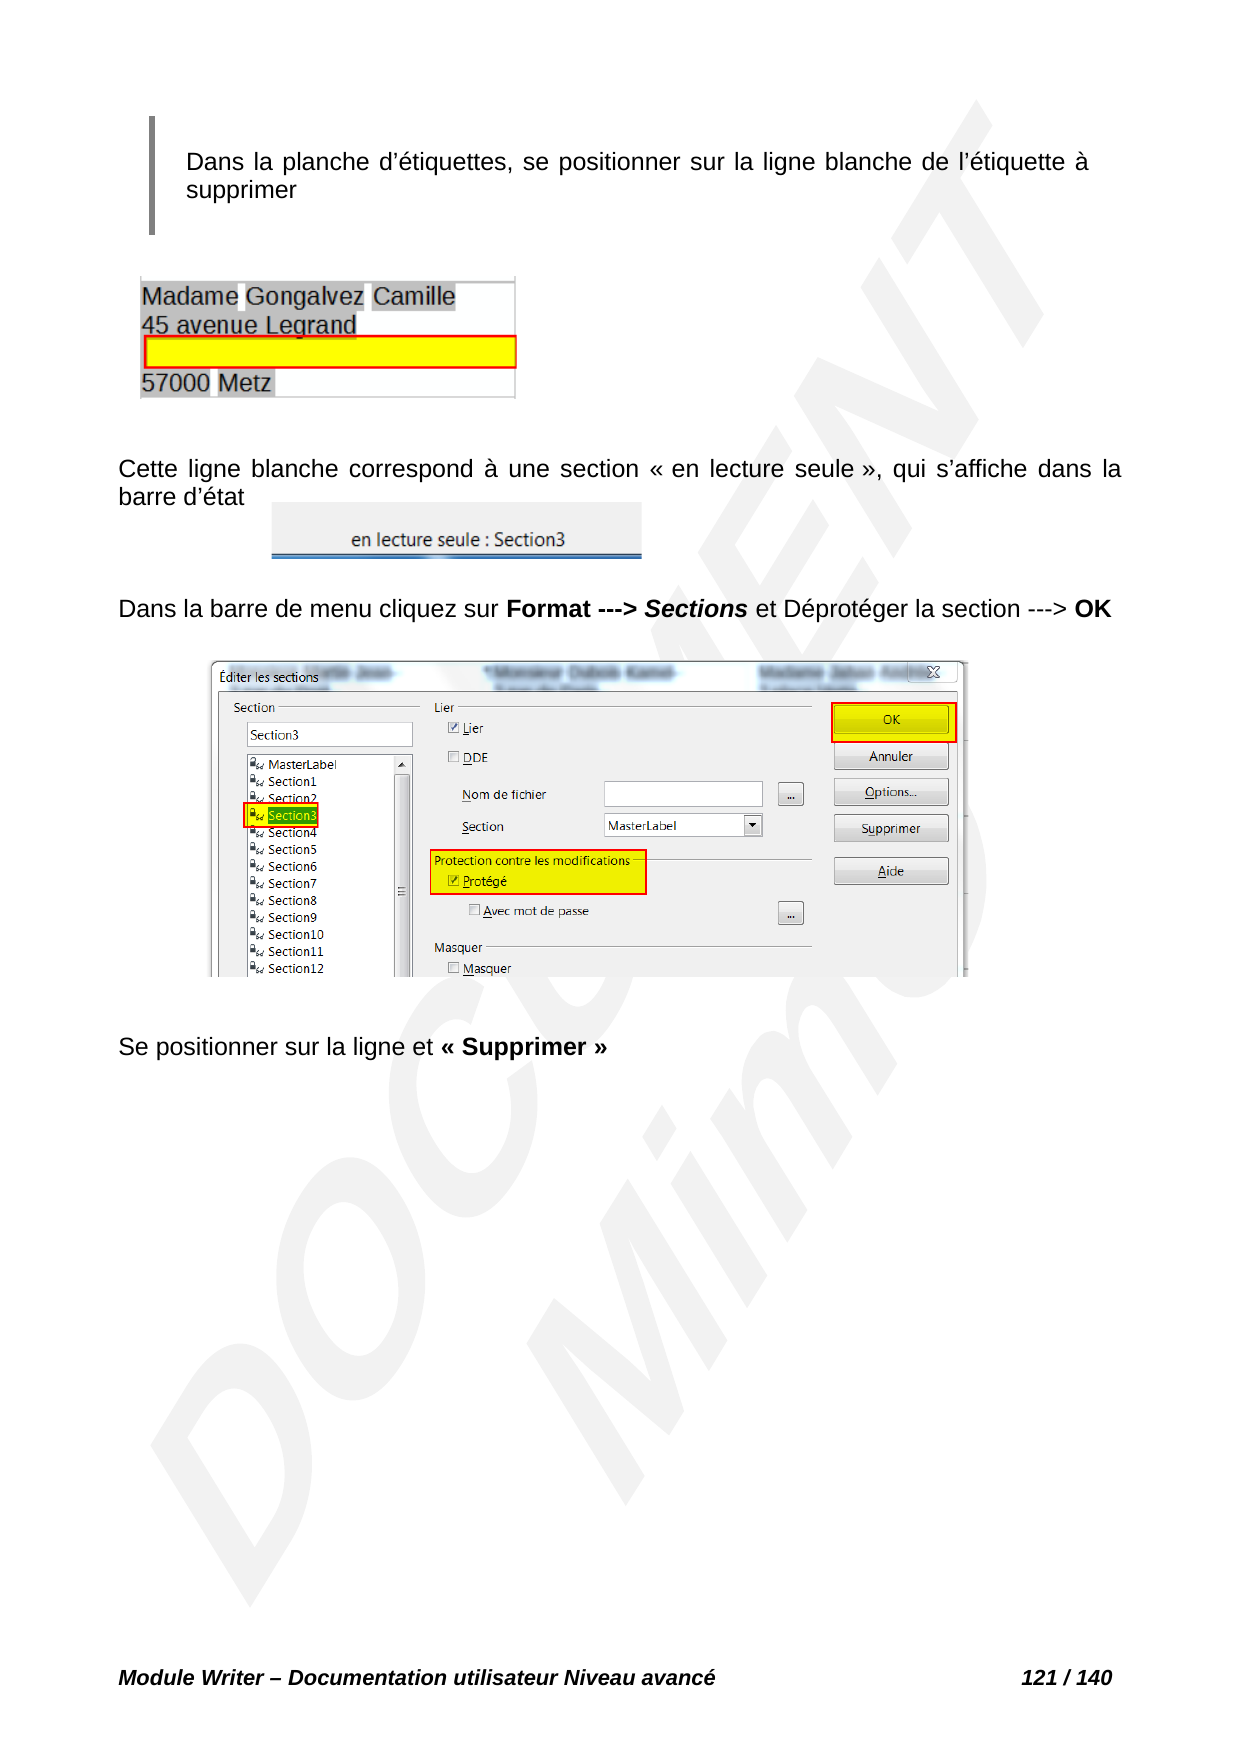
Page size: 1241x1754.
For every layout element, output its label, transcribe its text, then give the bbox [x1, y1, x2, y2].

picture [206, 660, 969, 977]
picture [271, 502, 642, 559]
text Dans la barre de menu cliquez sur Format ---> Sections et Déprotéger la section ---> OK [118, 594, 1122, 622]
picture [139, 276, 517, 399]
text Dans la planche d’étiquettes, se positionner sur la ligne blanche de l’étiquette à supprimer [155, 116, 1122, 235]
text Se positionner sur la ligne et « Supprimer » [118, 1033, 1122, 1061]
text Cette ligne blanche correspond à une section « en lecture seule », qui s’affiche dans la barre d’état [118, 455, 1122, 511]
